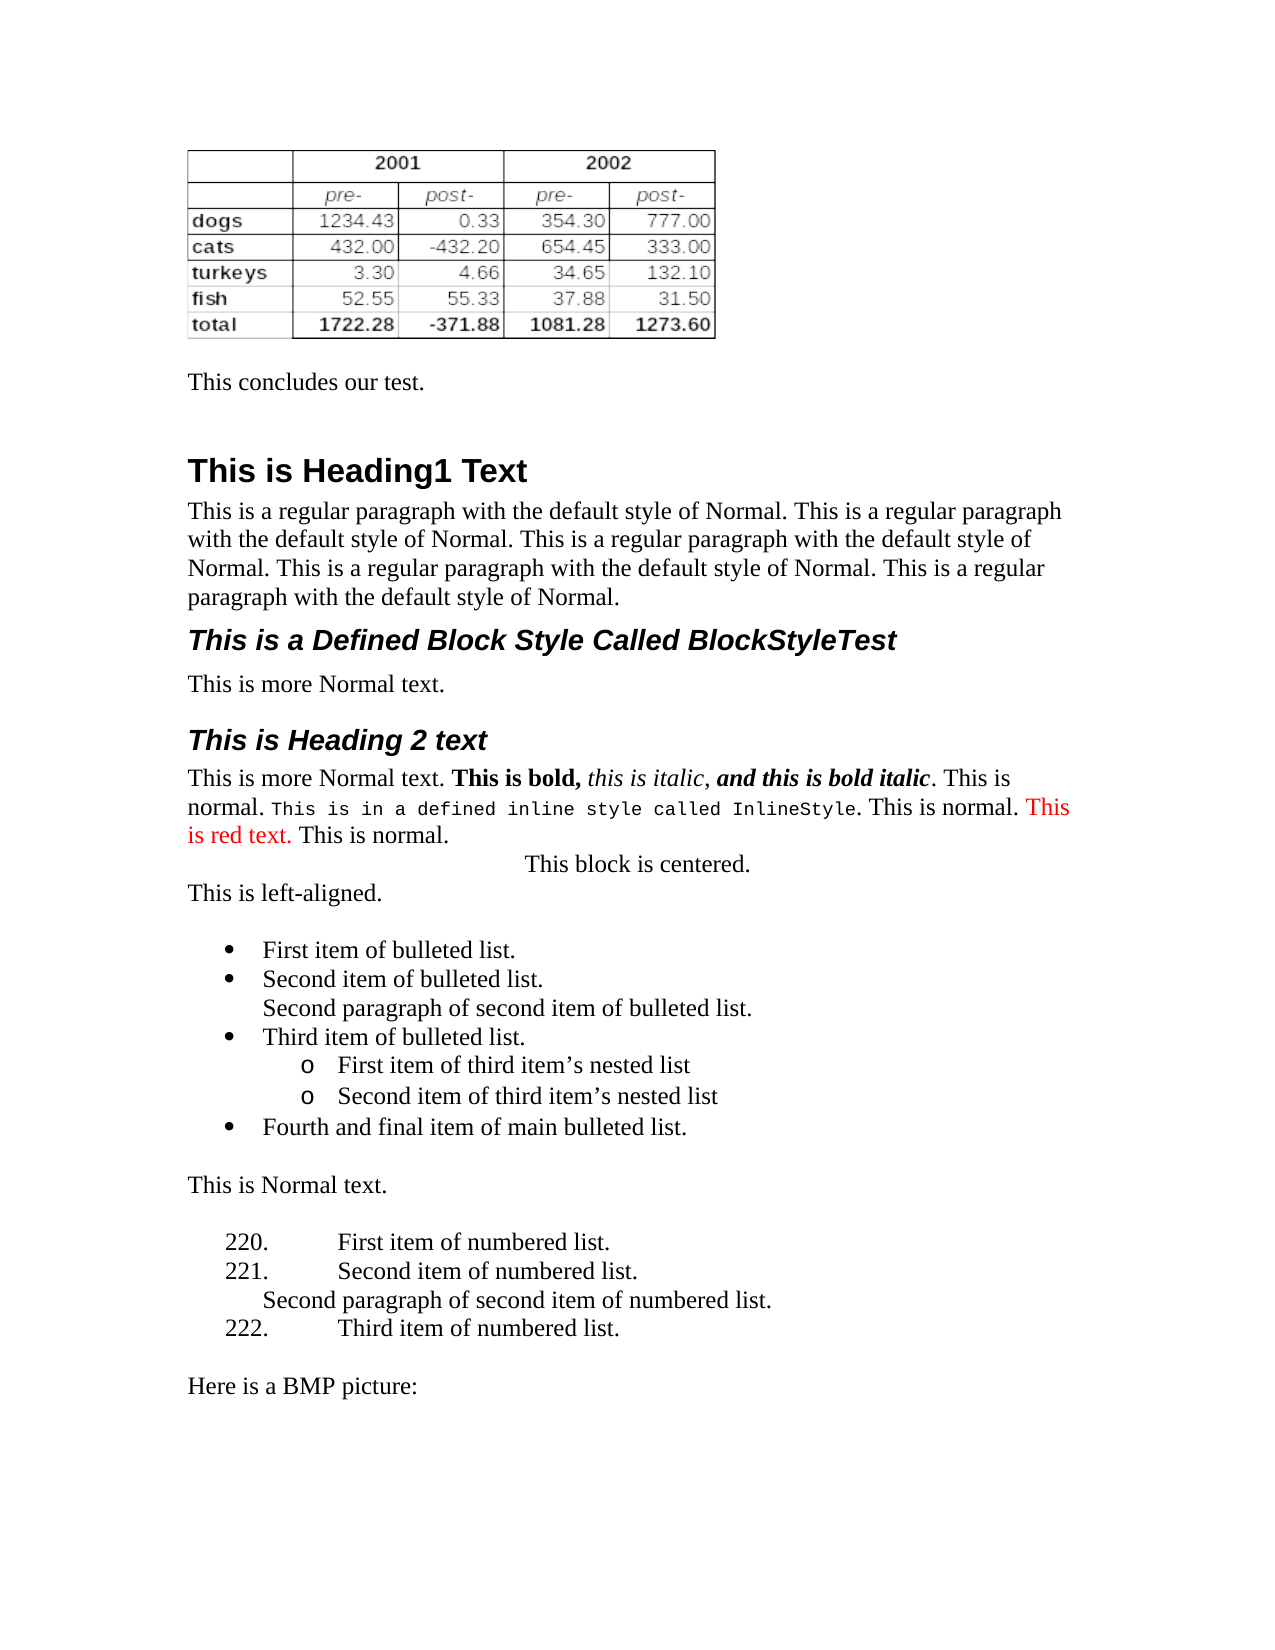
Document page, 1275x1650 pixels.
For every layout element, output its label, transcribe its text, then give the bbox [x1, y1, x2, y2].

list First item of third item’s nested list [300, 1051, 1087, 1081]
text This is a regular paragraph with the default style of Normal. This is a regular paragraph with the default style of Normal. This is a regular paragraph with the default style of Normal. This is a regular paragraph with the default style of Normal. This is a regular paragraph with the default style of Normal. [187, 496, 1087, 611]
text Second paragraph of second item of numbered list. [262, 1285, 1087, 1313]
text Second paragraph of second item of bulleted list. [262, 993, 1087, 1022]
subtitle This is Heading1 Text [187, 451, 1087, 489]
text Here is a BMP picture: [187, 1371, 1087, 1400]
text This concludes our test. [187, 367, 1087, 396]
list First item of bulleted list. [225, 936, 1087, 964]
list Third item of numbered list. [225, 1313, 1087, 1342]
list Third item of bulleted list. [225, 1022, 1087, 1051]
list Second item of third item’s nested list [300, 1081, 1087, 1112]
text This block is centered. [187, 849, 1087, 878]
list Fourth and final item of main bulleted list. [225, 1112, 1087, 1141]
subtitle This is Heading 2 text [187, 723, 1087, 757]
text This is more Normal text. [187, 669, 1087, 698]
text This is a Defined Block Style Called BlockStyleTest [187, 623, 1087, 657]
text This is more Normal text. This is bold, this is italic, and this is bold italic. This is normal. This is in a defined inline style called InlineStyle. This is normal. This is red text. This is normal. [187, 763, 1087, 849]
text This is Normal text. [187, 1170, 1087, 1198]
list First item of numbered list. [225, 1227, 1087, 1256]
list Second item of bulleted list. [225, 964, 1087, 993]
list Second item of numbered list. [225, 1256, 1087, 1285]
text This is left-aligned. [187, 878, 1087, 907]
